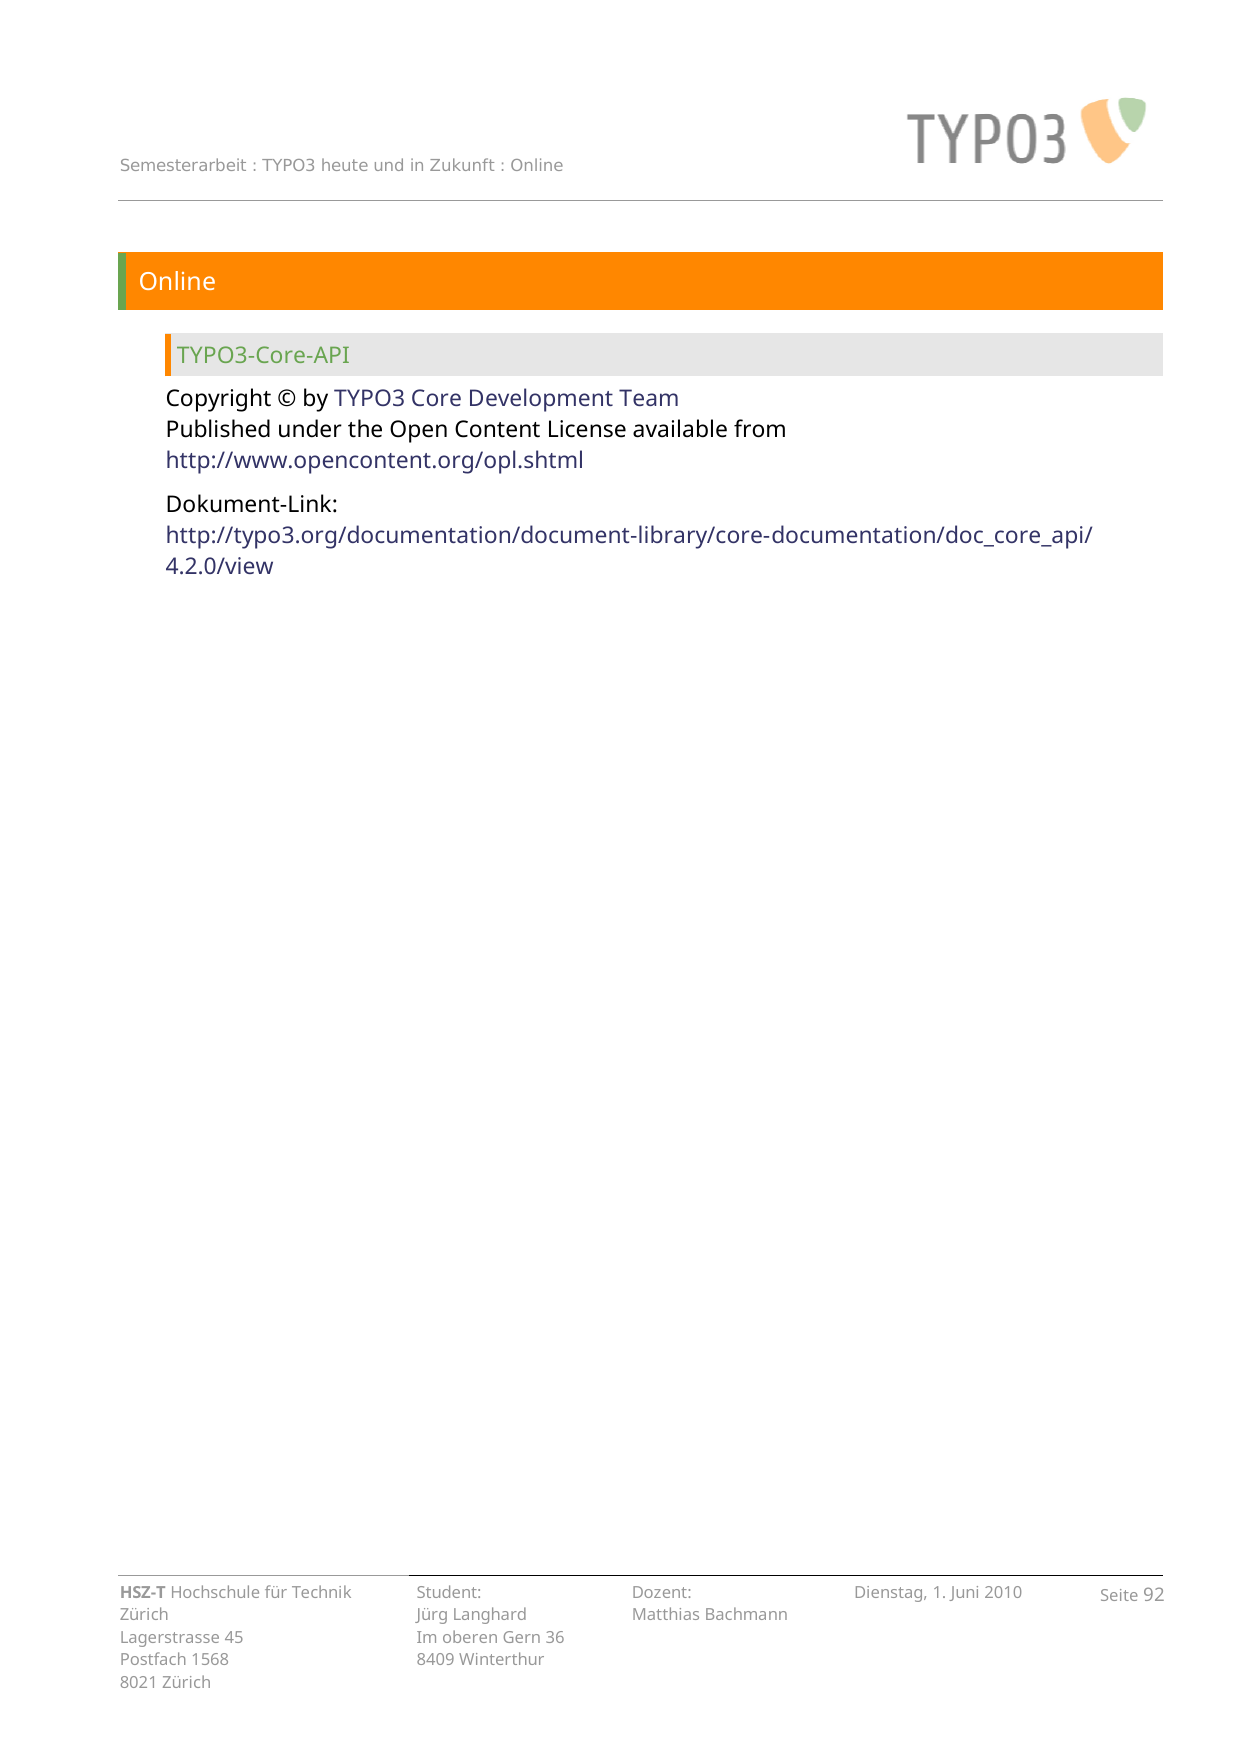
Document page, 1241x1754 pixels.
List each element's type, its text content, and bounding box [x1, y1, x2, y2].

subtitle Online [118, 252, 1163, 310]
text Dokument-Link: http://typo3.org/documentation/document-library/core-documentation/doc_core_api/4.2.0/view [165, 488, 1163, 581]
text Copyright © by TYPO3 Core Development Team Published under the Open Content License available from http://www.opencontent.org/opl.shtml [165, 382, 1163, 476]
subtitle TYPO3-Core-API [165, 333, 1163, 376]
picture [870, 65, 1149, 195]
